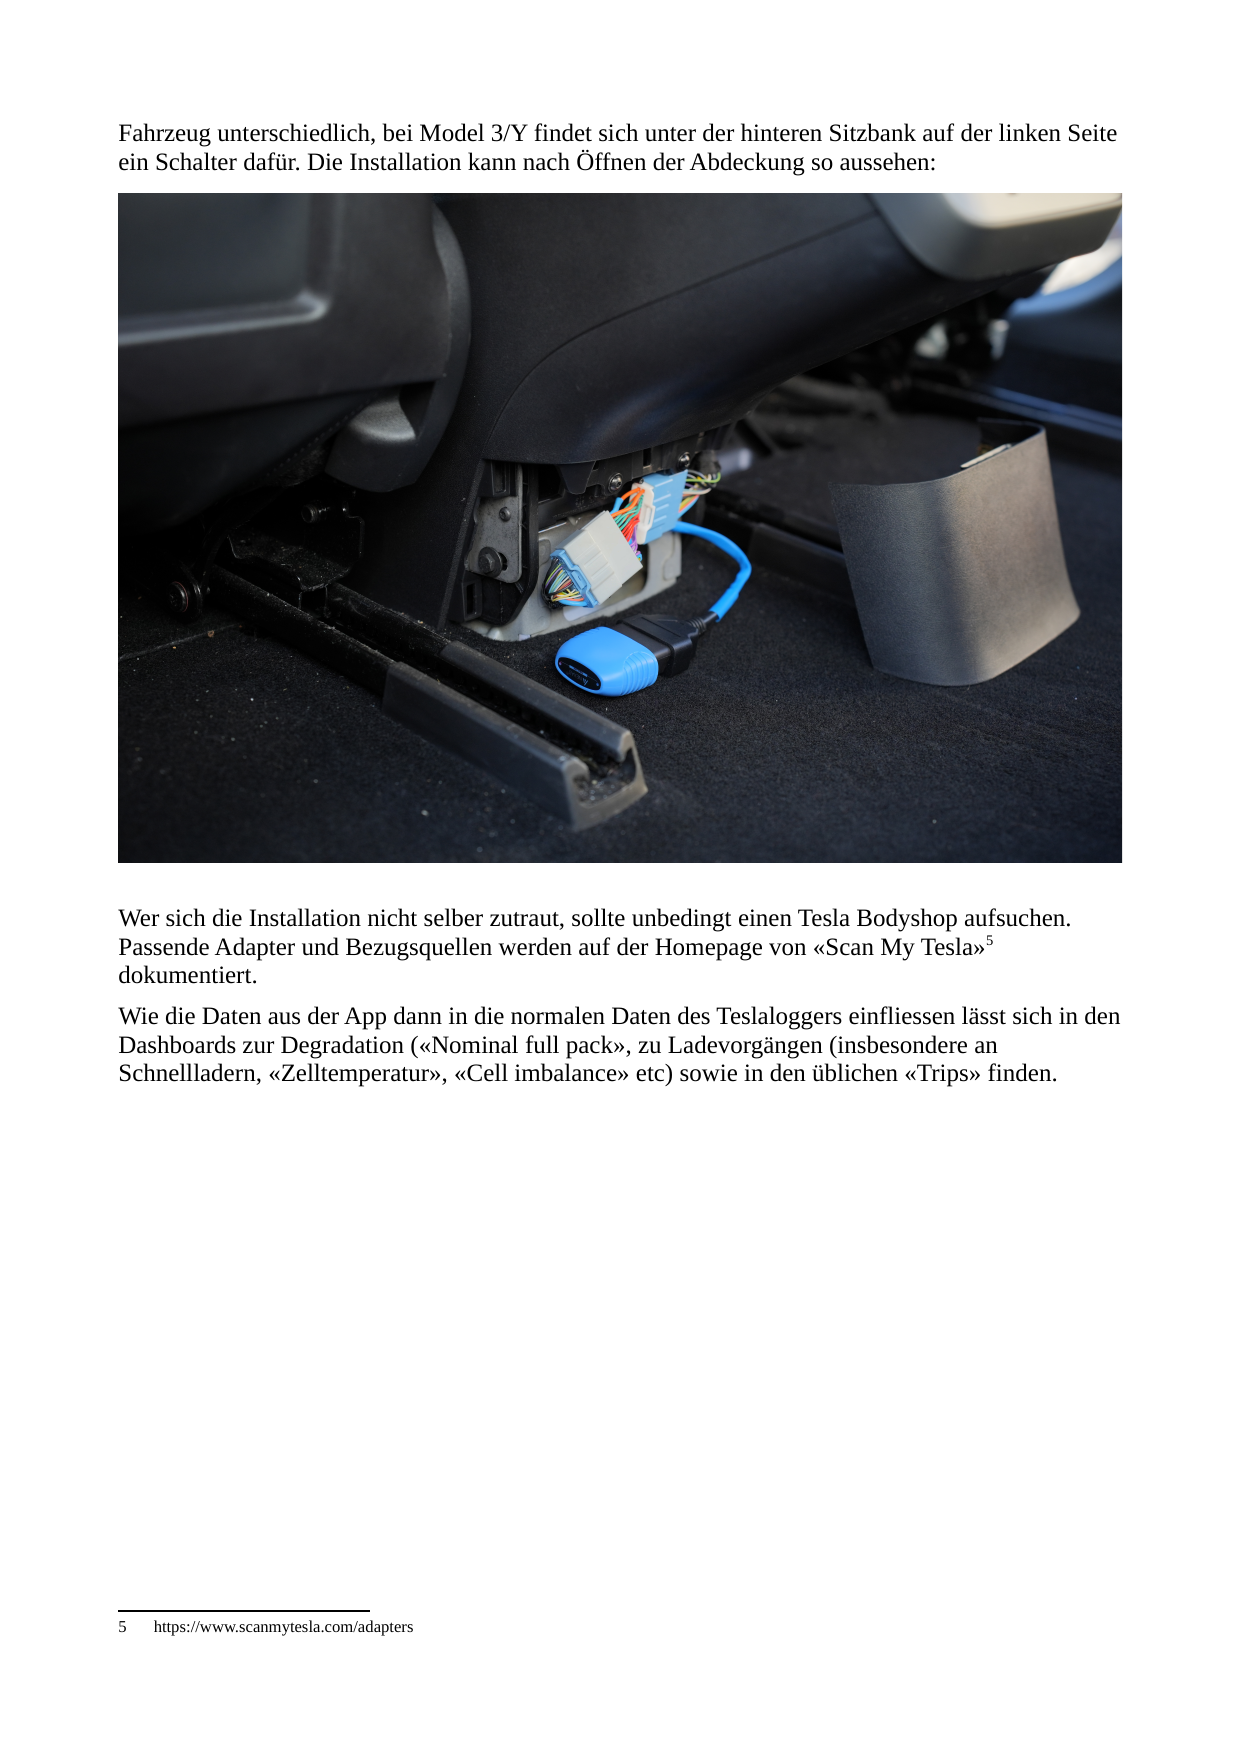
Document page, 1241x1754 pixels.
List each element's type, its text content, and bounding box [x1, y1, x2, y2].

text https://www.scanmytesla.com/adapters [118, 1617, 1122, 1636]
text Wer sich die Installation nicht selber zutraut, sollte unbedingt einen Tesla Bodyshop aufsuchen. Passende Adapter und Bezugsquellen werden auf der Homepage von «Scan My Tesla» dokumentiert. [118, 903, 1122, 989]
text Wie die Daten aus der App dann in die normalen Daten des Teslaloggers einfliessen lässt sich in den Dashboards zur Degradation («Nominal full pack», zu Ladevorgängen (insbesondere an Schnellladern, «Zelltemperatur», «Cell imbalance» etc) sowie in den üblichen «Trips» finden. [118, 1001, 1122, 1087]
picture [118, 193, 1123, 863]
text Fahrzeug unterschiedlich, bei Model 3/Y findet sich unter der hinteren Sitzbank auf der linken Seite ein Schalter dafür. Die Installation kann nach Öffnen der Abdeckung so aussehen: [118, 118, 1122, 176]
